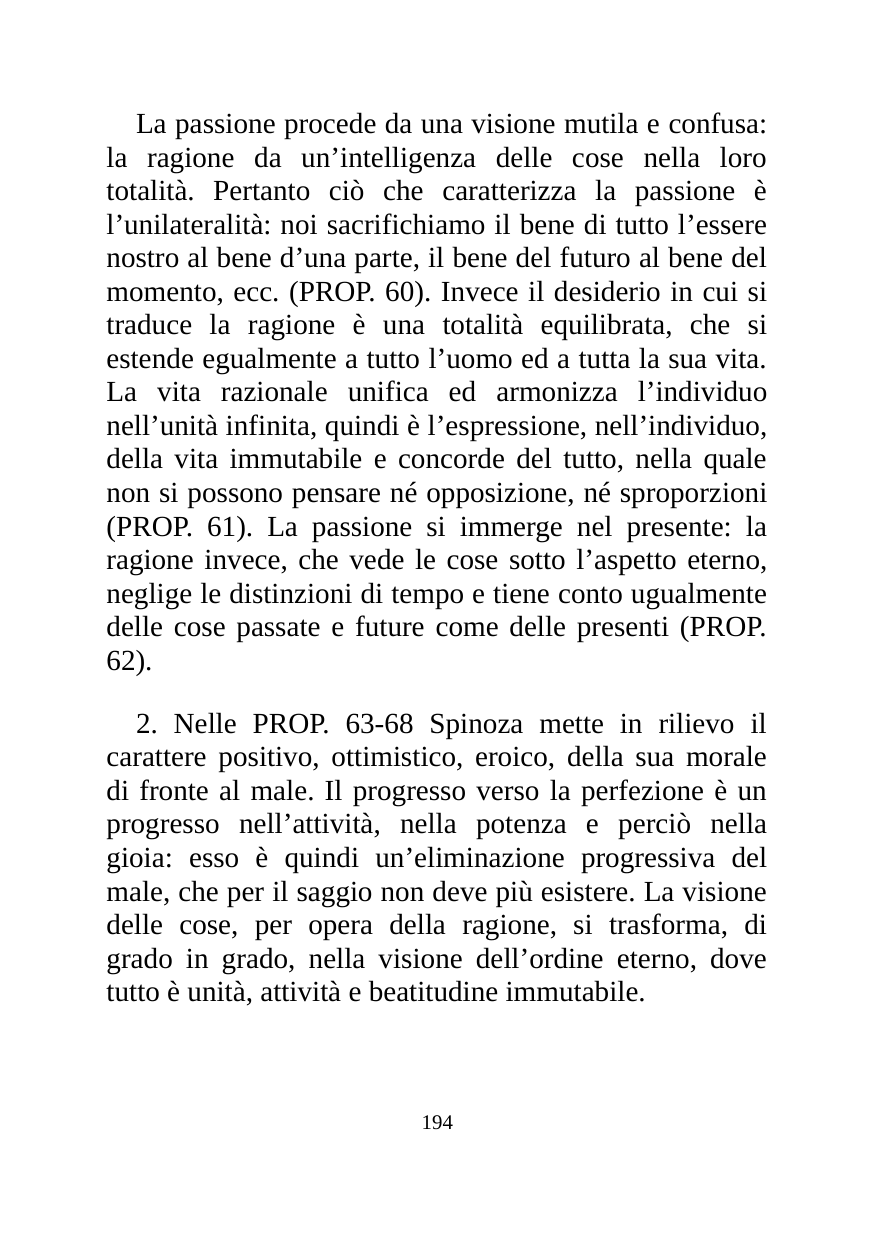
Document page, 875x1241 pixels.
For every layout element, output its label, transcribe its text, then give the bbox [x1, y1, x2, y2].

text La passione procede da una visione mutila e confusa: la ragione da un’intelligenza delle cose nella loro totalità. Pertanto ciò che caratterizza la passione è l’unilateralità: noi sacrifichiamo il bene di tutto l’essere nostro al bene d’una parte, il bene del futuro al bene del momento, ecc. (PROP. 60). Invece il desiderio in cui si traduce la ragione è una totalità equilibrata, che si estende egualmente a tutto l’uomo ed a tutta la sua vita. La vita razionale unifica ed armonizza l’individuo nell’unità infinita, quindi è l’espressione, nell’individuo, della vita immutabile e concorde del tutto, nella quale non si possono pensare né opposizione, né sproporzioni (PROP. 61). La passione si immerge nel presente: la ragione invece, che vede le cose sotto l’aspetto eterno, neglige le distinzioni di tempo e tiene conto ugualmente delle cose passate e future come delle presenti (PROP. 62). [106, 106, 768, 676]
text 2. Nelle PROP. 63-68 Spinoza mette in rilievo il carattere positivo, ottimistico, eroico, della sua morale di fronte al male. Il progresso verso la perfezione è un progresso nell’attività, nella potenza e perciò nella gioia: esso è quindi un’eliminazione progressiva del male, che per il saggio non deve più esistere. La visione delle cose, per opera della ragione, si trasforma, di grado in grado, nella visione dell’ordine eterno, dove tutto è unità, attività e beatitudine immutabile. [106, 706, 768, 1008]
